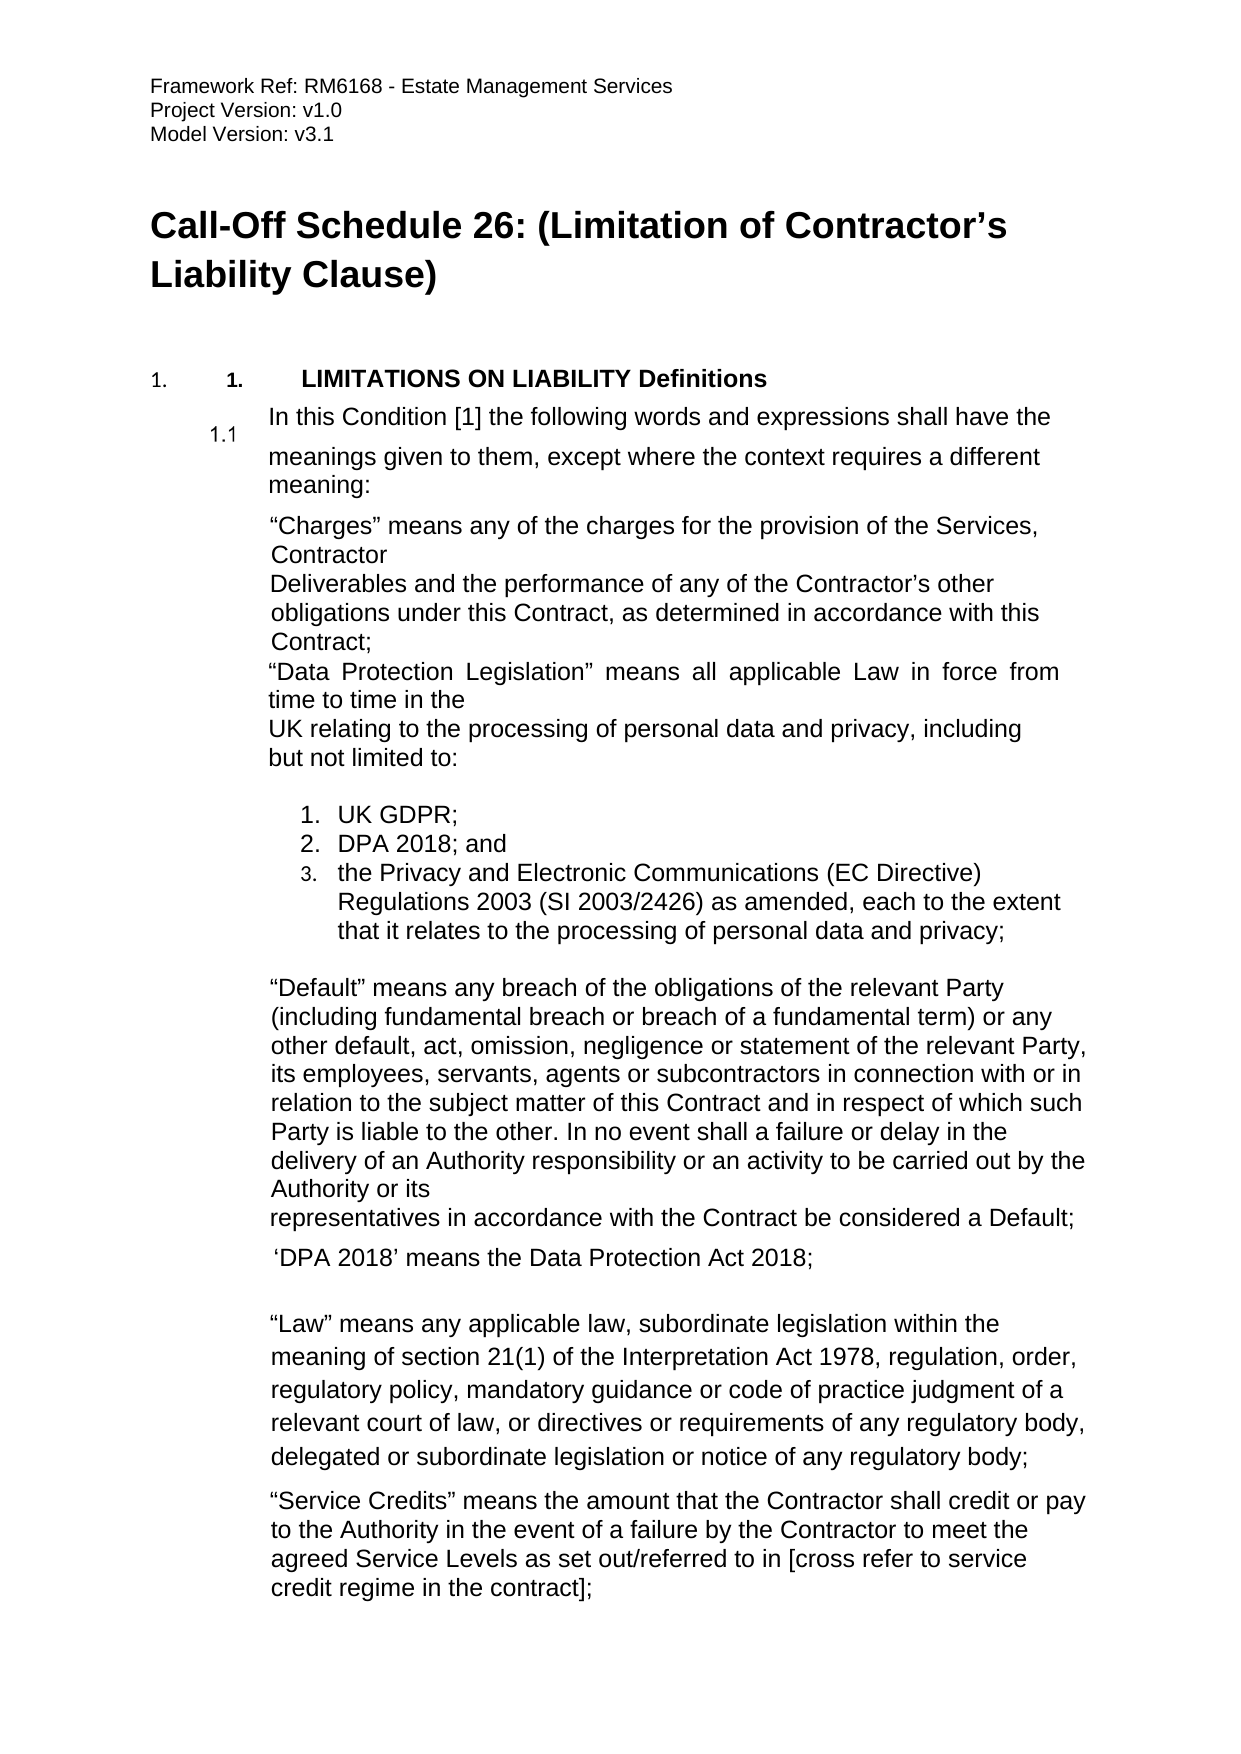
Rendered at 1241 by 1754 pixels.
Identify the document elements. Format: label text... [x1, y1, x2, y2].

text “Charges” means any of the charges for the provision of the Services, Contractor [269, 511, 1089, 568]
text ‘DPA 2018’ means the Data Protection Act 2018; [150, 1243, 1090, 1272]
list UK GDPR; [300, 800, 1090, 829]
text “Service Credits” means the amount that the Contractor shall credit or pay to the Authority in the event of a failure by the Contractor to meet the agreed Service Levels as set out/referred to in [cross refer to service credit regime in the contract]; [269, 1486, 1089, 1601]
table_cell UK relating to the processing of personal data and privacy, including but not limited to: [268, 714, 1061, 800]
text “Law” means any applicable law, subordinate legislation within the meaning of section 21(1) of the Interpretation Act 1978, regulation, order, regulatory policy, mandatory guidance or code of practice judgment of a relevant court of law, or directives or requirements of any regulatory body, delegated or subordinate legislation or notice of any regulatory body; [269, 1309, 1089, 1470]
list the Privacy and Electronic Communications (EC Directive) Regulations 2003 (SI 2003/2426) as amended, each to the extent that it relates to the processing of personal data and privacy; [300, 858, 1090, 944]
table_header “Data Protection Legislation” means all applicable Law in force from time to time in the [268, 656, 1061, 714]
subtitle 1. LIMITATIONS ON LIABILITY Definitions [150, 364, 1090, 393]
text Deliverables and the performance of any of the Contractor’s other obligations under this Contract, as determined in accordance with this Contract; [269, 569, 1089, 656]
text “Default” means any breach of the obligations of the relevant Party (including fundamental breach or breach of a fundamental term) or any other default, act, omission, negligence or statement of the relevant Party, its employees, servants, agents or subcontractors in connection with or in relation to the subject matter of this Contract and in respect of which such Party is liable to the other. In no event shall a failure or delay in the delivery of an Authority responsibility or an activity to be carried out by the Authority or its [269, 973, 1089, 1203]
text Call-Off Schedule 26: (Limitation of Contractor’s Liability Clause) [150, 203, 1090, 296]
list DPA 2018; and [300, 829, 1090, 858]
text In this Condition [1] the following words and expressions shall have the meanings given to them, except where the context requires a different meaning: [211, 402, 1089, 499]
text representatives in accordance with the Contract be considered a Default; [269, 1203, 1089, 1232]
